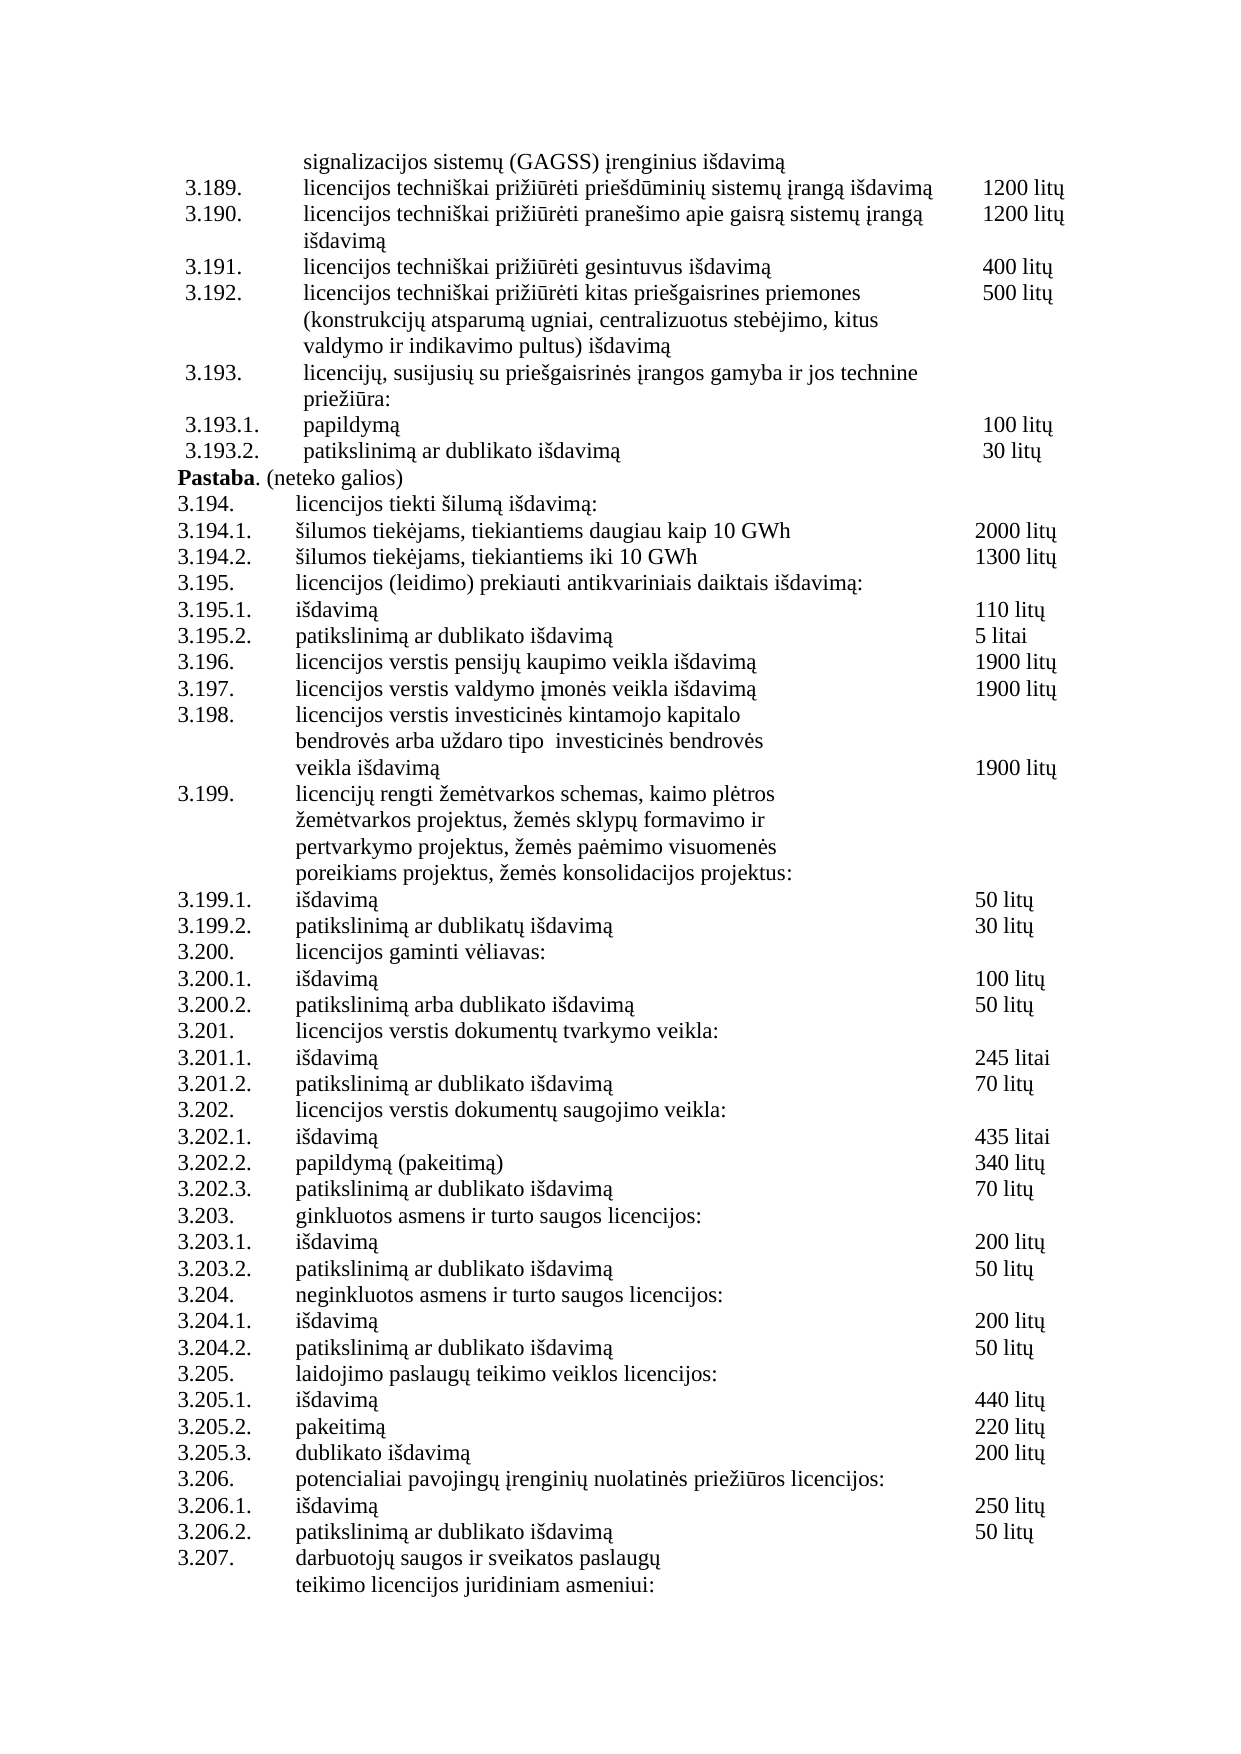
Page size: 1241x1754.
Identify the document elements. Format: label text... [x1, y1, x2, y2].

text 3.196. licencijos verstis pensijų kaupimo veikla išdavimą 1900 litų [177, 648, 1107, 675]
table_cell licencijų, susijusių su priešgaisrinės įrangos gamyba ir jos technine priežiūra: [292, 359, 971, 411]
text 3.194.2. šilumos tiekėjams, tiekiantiems iki 10 GWh 1300 litų [177, 543, 1122, 569]
table_cell 100 litų [971, 411, 1144, 438]
table_cell licencijos techniškai prižiūrėti gesintuvus išdavimą [292, 253, 971, 279]
table_cell 3.193.1. [174, 411, 292, 438]
text 3.205.3. dublikato išdavimą 200 litų [177, 1439, 1122, 1465]
table_cell licencijos techniškai prižiūrėti kitas priešgaisrines priemones (konstrukcijų atsparumą ugniai, centralizuotus stebėjimo, kitus valdymo ir indikavimo pultus) išdavimą [292, 280, 971, 358]
table_cell 3.193. [174, 359, 292, 411]
text 3.205.1. išdavimą 440 litų [177, 1386, 1122, 1413]
table_cell [971, 359, 1144, 411]
text 3.201.1. išdavimą 245 litai [177, 1044, 1122, 1070]
text 3.205.2. pakeitimą 220 litų [177, 1413, 1122, 1439]
text 3.195.2. patikslinimą ar dublikato išdavimą 5 litai [177, 622, 1122, 648]
table_cell 3.192. [174, 280, 292, 358]
table_cell [971, 148, 1144, 174]
text poreikiams projektus, žemės konsolidacijos projektus: [177, 859, 1122, 886]
table_cell [174, 148, 292, 174]
text 3.202.1. išdavimą 435 litai [177, 1123, 1122, 1149]
text 3.197. licencijos verstis valdymo įmonės veikla išdavimą 1900 litų [177, 675, 1107, 701]
text 3.199.2. patikslinimą ar dublikatų išdavimą 30 litų [177, 912, 1122, 938]
text 3.195. licencijos (leidimo) prekiauti antikvariniais daiktais išdavimą: [177, 569, 1122, 596]
text 3.202.2. papildymą (pakeitimą) 340 litų [177, 1149, 1122, 1176]
text 3.198. licencijos verstis investicinės kintamojo kapitalo bendrovės arba uždaro tipo investicinės bendrovės veikla išdavimą 1900 litų [177, 701, 1122, 780]
text 3.194. licencijos tiekti šilumą išdavimą: [177, 490, 1122, 517]
table_cell 1200 litų [971, 200, 1144, 253]
text 3.205. laidojimo paslaugų teikimo veiklos licencijos: [177, 1360, 1122, 1386]
text 3.207. darbuotojų saugos ir sveikatos paslaugų [177, 1544, 1122, 1571]
text 3.206.1. išdavimą 250 litų [177, 1492, 1122, 1518]
text 3.203.2. patikslinimą ar dublikato išdavimą 50 litų [177, 1254, 1122, 1281]
text pertvarkymo projektus, žemės paėmimo visuomenės [177, 833, 1122, 859]
text 3.206.2. patikslinimą ar dublikato išdavimą 50 litų [177, 1518, 1122, 1544]
text 3.204. neginkluotos asmens ir turto saugos licencijos: [177, 1281, 1122, 1307]
text 3.202.3. patikslinimą ar dublikato išdavimą 70 litų [177, 1176, 1122, 1202]
table_cell 30 litų [971, 438, 1144, 464]
text 3.204.2. patikslinimą ar dublikato išdavimą 50 litų [177, 1334, 1122, 1360]
text 3.199. licencijų rengti žemėtvarkos schemas, kaimo plėtros [177, 780, 1122, 807]
table_cell 3.193.2. [174, 438, 292, 464]
text teikimo licencijos juridiniam asmeniui: [177, 1571, 1122, 1597]
table_cell licencijos techniškai prižiūrėti pranešimo apie gaisrą sistemų įrangą išdavimą [292, 200, 971, 253]
text 3.202. licencijos verstis dokumentų saugojimo veikla: [177, 1096, 1122, 1123]
text 3.206. potencialiai pavojingų įrenginių nuolatinės priežiūros licencijos: [177, 1465, 1122, 1492]
text 3.195.1. išdavimą 110 litų [177, 596, 1122, 622]
table_cell papildymą [292, 411, 971, 438]
table_cell 3.191. [174, 253, 292, 279]
text 3.200.2. patikslinimą arba dublikato išdavimą 50 litų [177, 991, 1122, 1017]
text 3.203. ginkluotos asmens ir turto saugos licencijos: [177, 1202, 1122, 1228]
table_cell 500 litų [971, 280, 1144, 358]
table_cell 1200 litų [971, 174, 1144, 200]
table_cell 3.190. [174, 200, 292, 253]
table_cell 3.189. [174, 174, 292, 200]
text 3.204.1. išdavimą 200 litų [177, 1307, 1122, 1334]
text 3.200. licencijos gaminti vėliavas: [177, 938, 1122, 965]
text 3.201.2. patikslinimą ar dublikato išdavimą 70 litų [177, 1070, 1122, 1096]
table_cell licencijos techniškai prižiūrėti priešdūminių sistemų įrangą išdavimą [292, 174, 971, 200]
text 3.194.1. šilumos tiekėjams, tiekiantiems daugiau kaip 10 GWh 2000 litų [177, 517, 1122, 543]
table_cell signalizacijos sistemų (GAGSS) įrenginius išdavimą [292, 148, 971, 174]
text Pastaba. (neteko galios) [177, 464, 1122, 490]
text žemėtvarkos projektus, žemės sklypų formavimo ir [192, 807, 1122, 833]
text 3.203.1. išdavimą 200 litų [177, 1228, 1122, 1254]
table_cell patikslinimą ar dublikato išdavimą [292, 438, 971, 464]
text 3.201. licencijos verstis dokumentų tvarkymo veikla: [177, 1017, 1122, 1044]
table_cell 400 litų [971, 253, 1144, 279]
text 3.199.1. išdavimą 50 litų [177, 886, 1122, 912]
text 3.200.1. išdavimą 100 litų [177, 965, 1122, 991]
